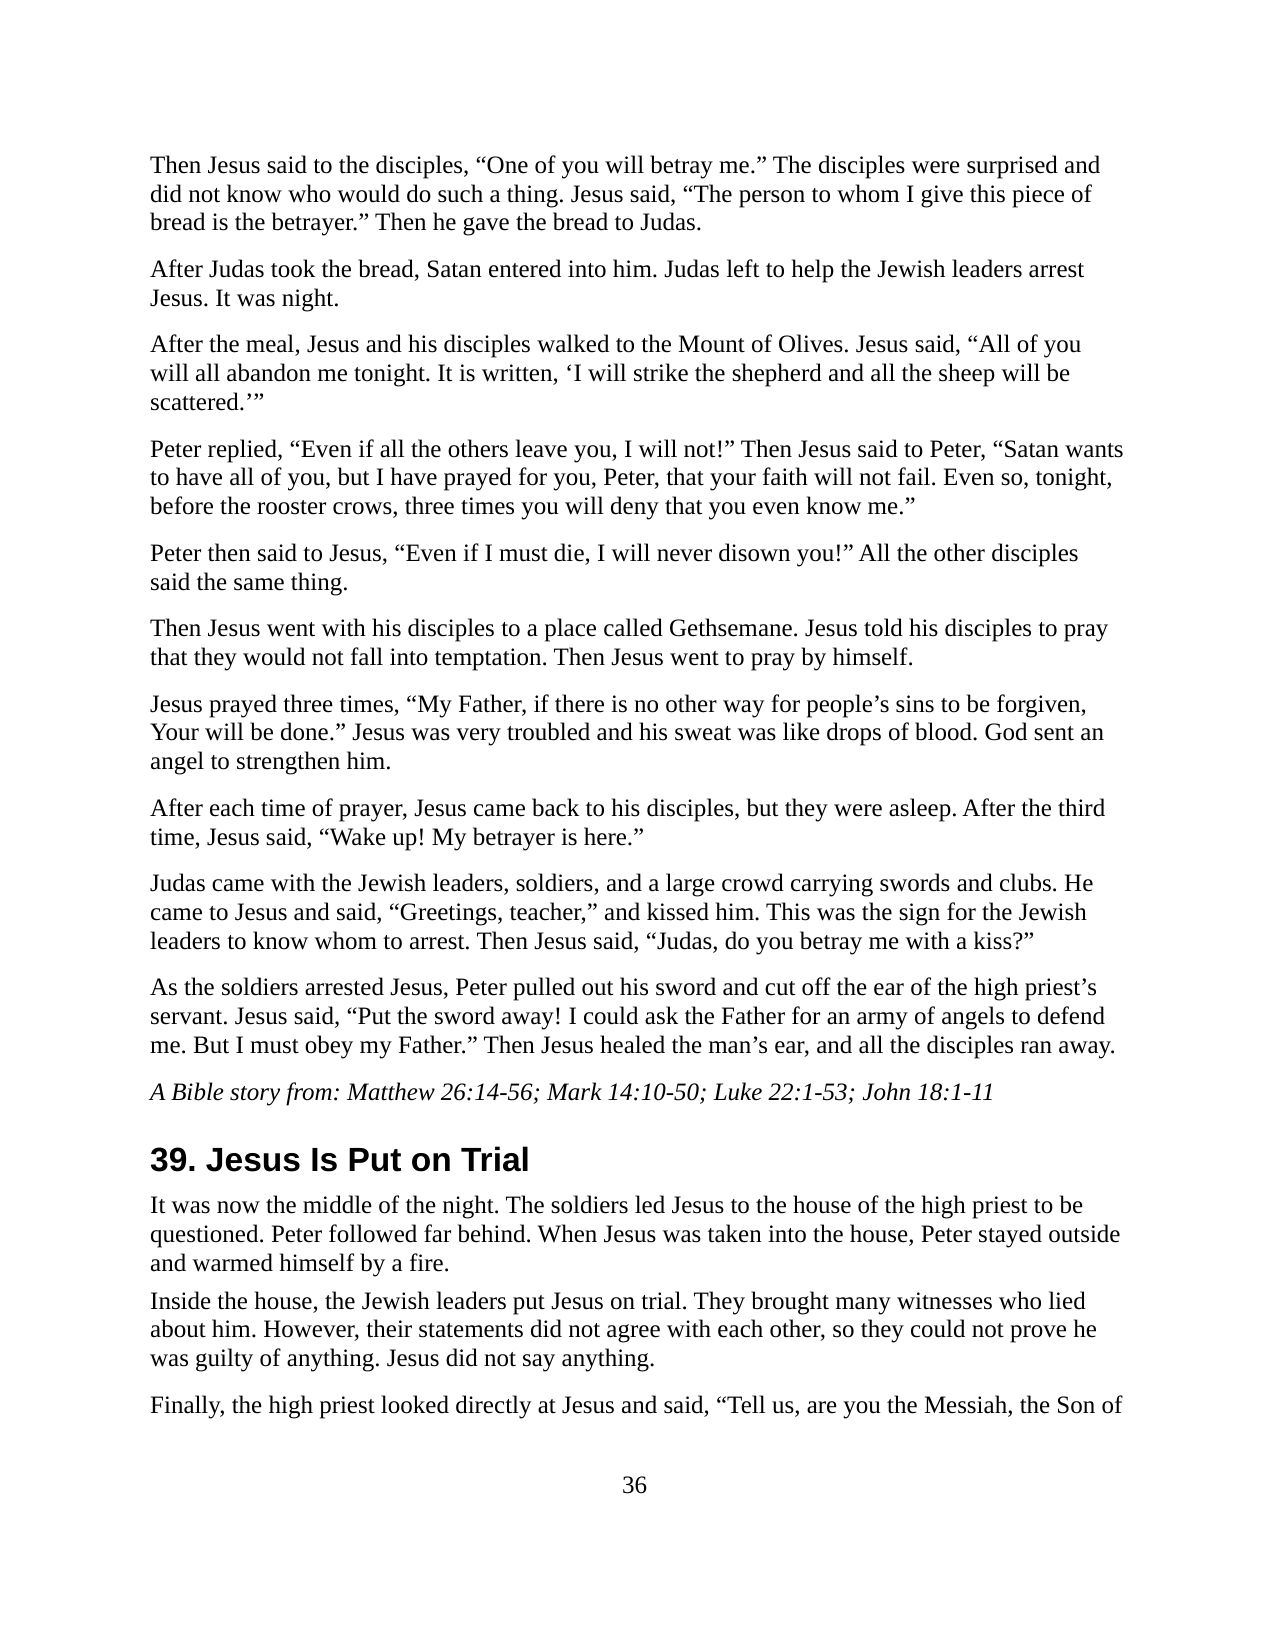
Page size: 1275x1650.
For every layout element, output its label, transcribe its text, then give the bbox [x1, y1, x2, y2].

text As the soldiers arrested Jesus, Peter pulled out his sword and cut off the ear of the high priest’s servant. Jesus said, “Put the sword away! I could ask the Father for an army of angels to defend me. But I must obey my Father.” Then Jesus healed the man’s ear, and all the disciples ran away. [150, 972, 1125, 1059]
text Peter replied, “Even if all the others leave you, I will not!” Then Jesus said to Peter, “Satan wants to have all of you, but I have prayed for you, Peter, that your faith will not fail. Even so, tonight, before the rooster crows, three times you will deny that you even know me.” [150, 434, 1125, 520]
text Judas came with the Jewish leaders, soldiers, and a large crowd carrying swords and clubs. He came to Jesus and said, “Greetings, teacher,” and kissed him. This was the sign for the Jewish leaders to know whom to arrest. Then Jesus said, “Judas, do you betray me with a kiss?” [150, 868, 1125, 954]
text After Judas took the bread, Satan entered into him. Judas left to help the Jewish leaders arrest Jesus. It was night. [150, 254, 1125, 312]
text Then Jesus went with his disciples to a place called Gethsemane. Jesus told his disciples to pray that they would not fall into temptation. Then Jesus went to pray by himself. [150, 613, 1125, 671]
text Then Jesus said to the disciples, “One of you will betray me.” The disciples were surprised and did not know who would do such a thing. Jesus said, “The person to whom I give this piece of bread is the betrayer.” Then he gave the bread to Judas. [150, 150, 1125, 236]
text Finally, the high priest looked directly at Jesus and said, “Tell us, are you the Messiah, the Son of [150, 1390, 1125, 1419]
text After the meal, Jesus and his disciples walked to the Mount of Olives. Jesus said, “All of you will all abandon me tonight. It is written, ‘I will strike the shepherd and all the sheep will be scattered.’” [150, 329, 1125, 416]
text Peter then said to Jesus, “Even if I must die, I will never disown you!” All the other disciples said the same thing. [150, 538, 1125, 595]
text A Bible story from: Matthew 26:14-56; Mark 14:10-50; Luke 22:1-53; John 18:1-11 [150, 1077, 1125, 1105]
subtitle 39. Jesus Is Put on Trial [150, 1139, 1125, 1178]
text It was now the middle of the night. The soldiers led Jesus to the house of the high priest to be questioned. Peter followed far behind. When Jesus was taken into the house, Peter stayed outside and warmed himself by a fire. [150, 1191, 1125, 1277]
text Inside the house, the Jewish leaders put Jesus on trial. They brought many witnesses who lied about him. However, their statements did not agree with each other, so they could not prove he was guilty of anything. Jesus did not say anything. [150, 1286, 1125, 1372]
text After each time of prayer, Jesus came back to his disciples, but they were asleep. After the third time, Jesus said, “Wake up! My betrayer is here.” [150, 793, 1125, 850]
text Jesus prayed three times, “My Father, if there is no other way for people’s sins to be forgiven, Your will be done.” Jesus was very troubled and his sweat was like drops of blood. God sent an angel to strengthen him. [150, 689, 1125, 775]
